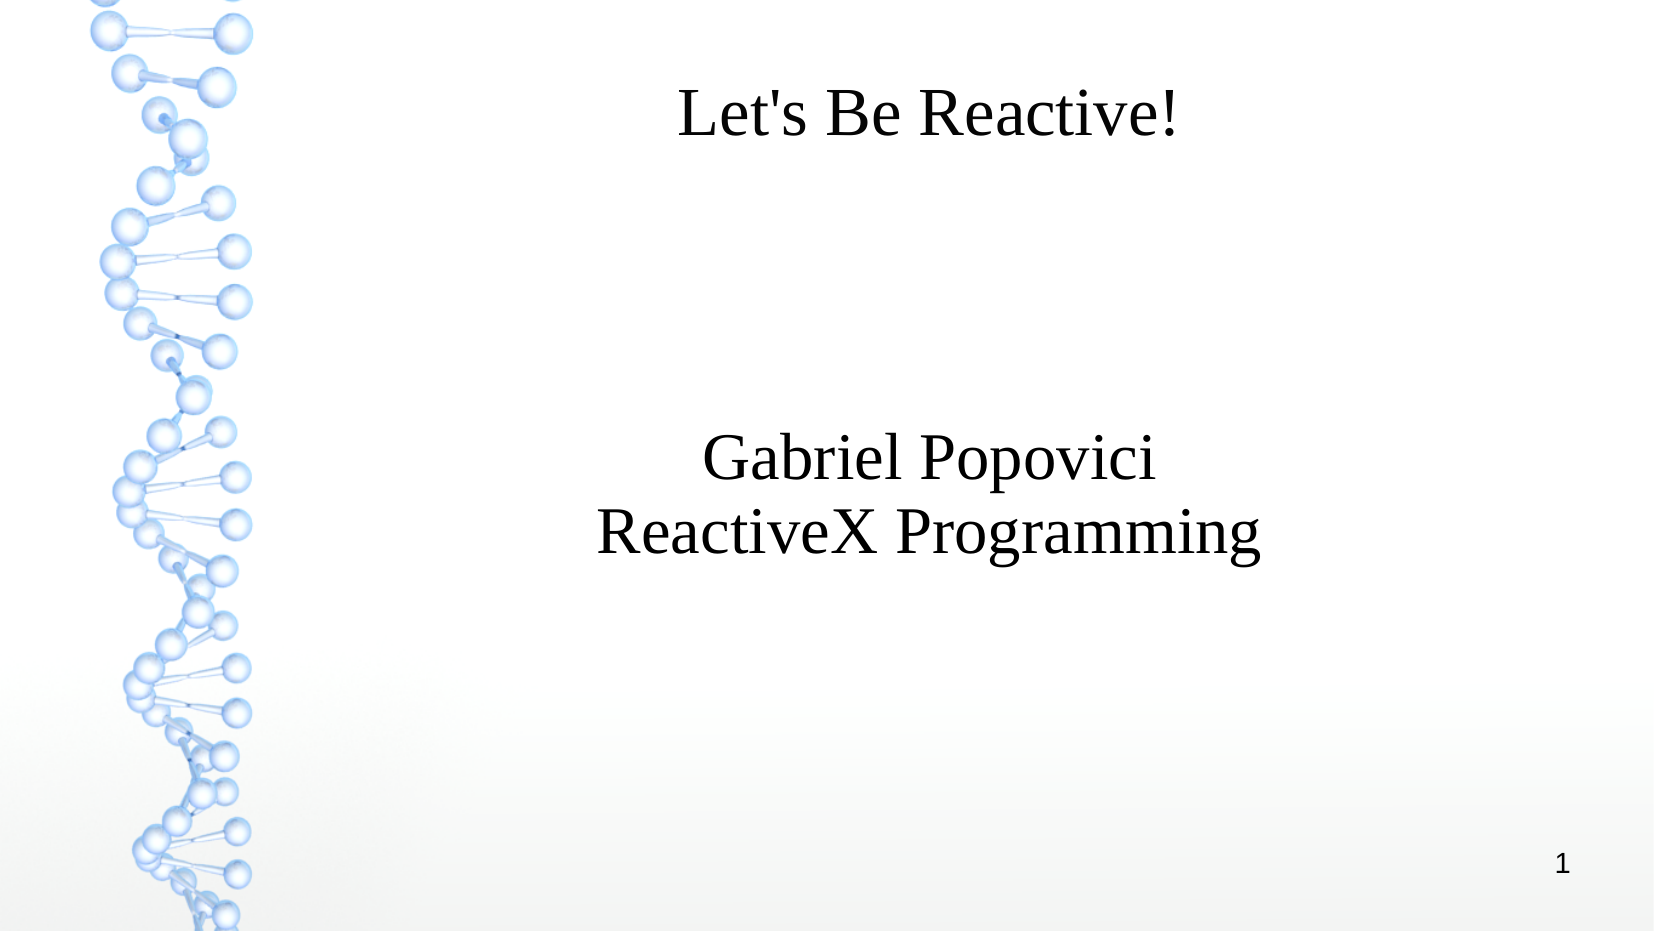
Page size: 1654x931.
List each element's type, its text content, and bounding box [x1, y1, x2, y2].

title Let's Be Reactive! [265, 35, 1595, 189]
subtitle Gabriel Popovici ReactiveX Programming [265, 224, 1595, 764]
picture [0, 0, 1654, 931]
